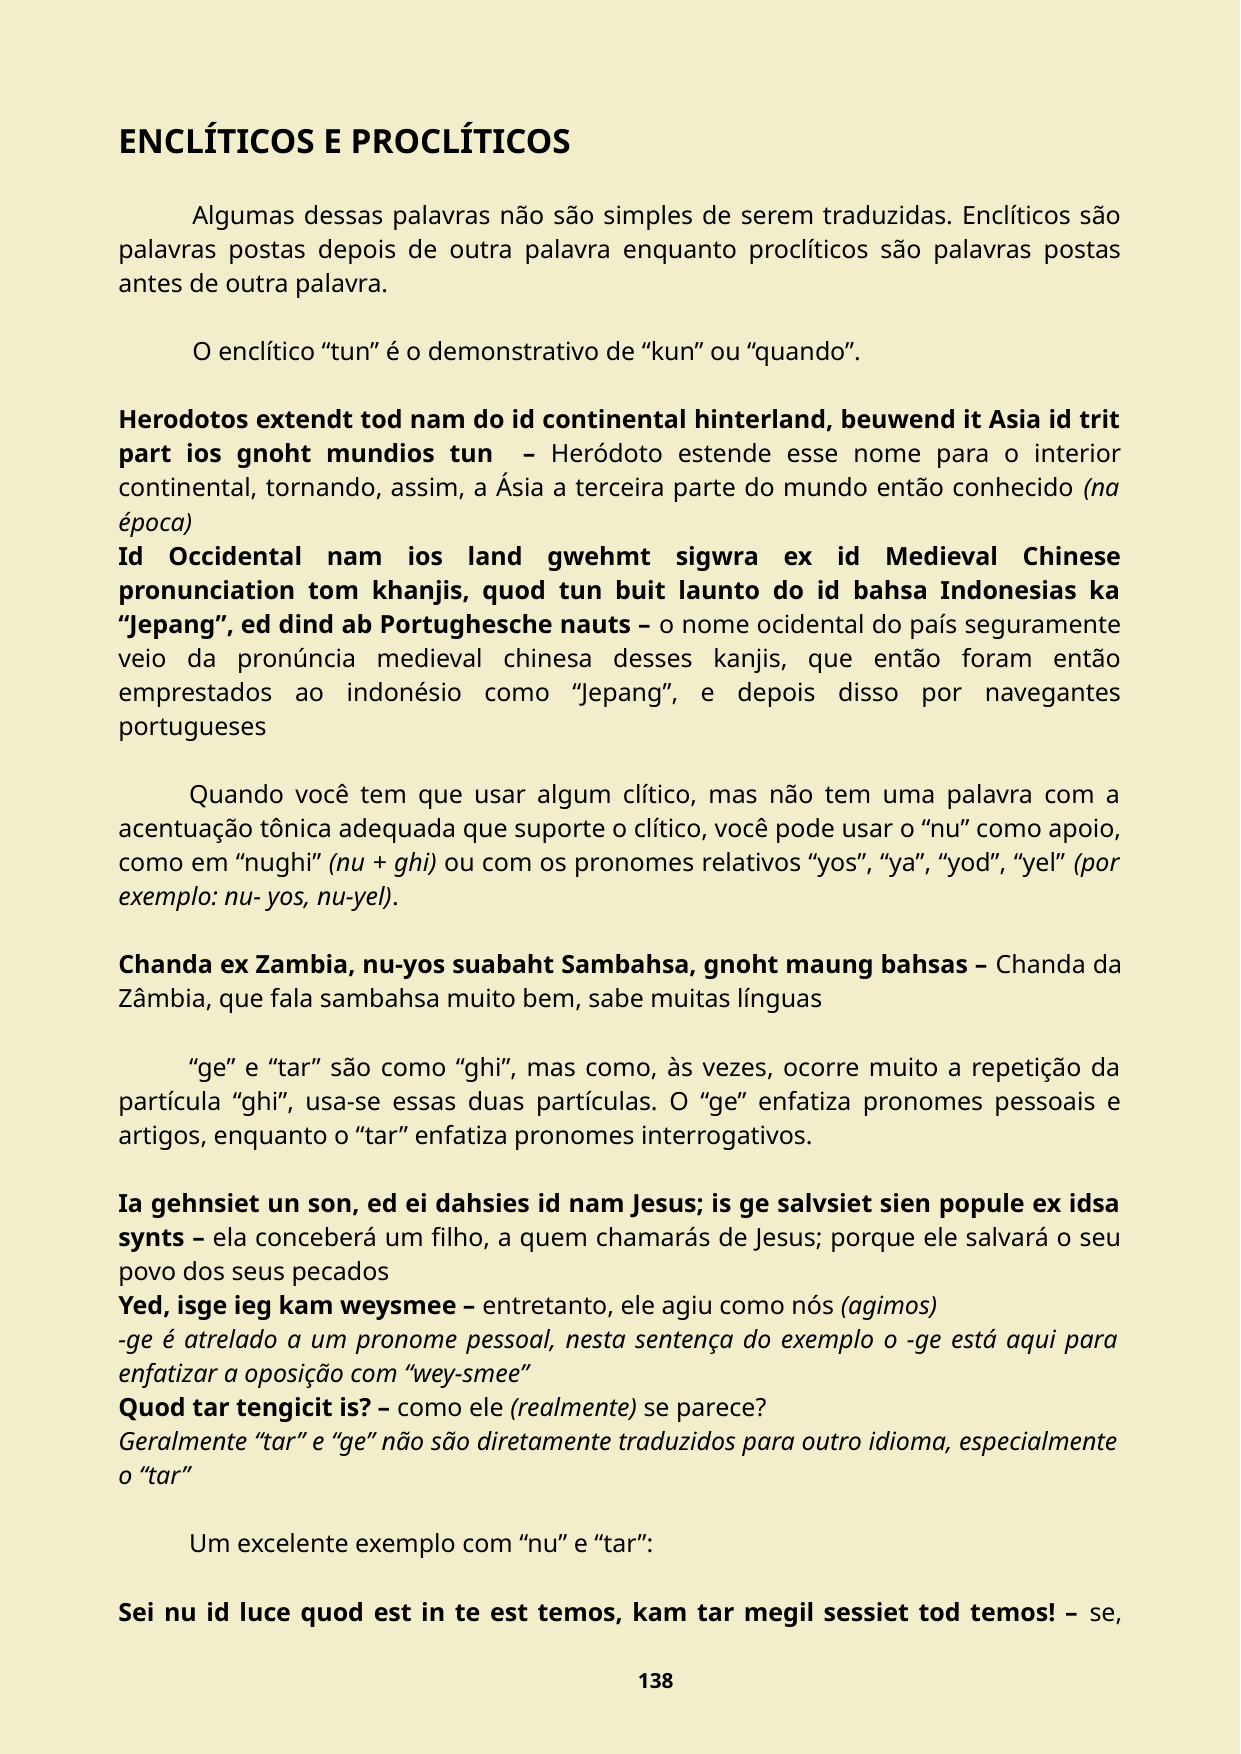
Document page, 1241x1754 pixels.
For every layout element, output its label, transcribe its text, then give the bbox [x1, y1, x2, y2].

text “ge” e “tar” são como “ghi”, mas como, às vezes, ocorre muito a repetição da partícula “ghi”, usa-se essas duas partículas. O “ge” enfatiza pronomes pessoais e artigos, enquanto o “tar” enfatiza pronomes interrogativos. [118, 1049, 1122, 1151]
subtitle ENCLÍTICOS E PROCLÍTICOS [118, 118, 1122, 163]
text Yed, isge ieg kam weysmee – entretanto, ele agiu como nós (agimos) [118, 1288, 1122, 1322]
text Algumas dessas palavras não são simples de serem traduzidas. Enclíticos são palavras postas depois de outra palavra enquanto proclíticos são palavras postas antes de outra palavra. [118, 198, 1122, 300]
text Geralmente “tar” e “ge” não são diretamente traduzidos para outro idioma, especialmente o “tar” [118, 1424, 1122, 1492]
text Um excelente exemplo com “nu” e “tar”: [118, 1526, 1122, 1560]
text Sei nu id luce quod est in te est temos, kam tar megil sessiet tod temos! – se, [118, 1594, 1122, 1628]
text -ge é atrelado a um pronome pessoal, nesta sentença do exemplo o -ge está aqui para enfatizar a oposição com “wey-smee” [118, 1322, 1122, 1390]
text Id Occidental nam ios land gwehmt sigwra ex id Medieval Chinese pronunciation tom khanjis, quod tun buit launto do id bahsa Indonesias ka “Jepang”, ed dind ab Portughesche nauts – o nome ocidental do país seguramente veio da pronúncia medieval chinesa desses kanjis, que então foram então emprestados ao indonésio como “Jepang”, e depois disso por navegantes portugueses [118, 538, 1122, 743]
text Herodotos extendt tod nam do id continental hinterland, beuwend it Asia id trit part ios gnoht mundios tun – Heródoto estende esse nome para o interior continental, tornando, assim, a Ásia a terceira parte do mundo então conhecido (na época) [118, 402, 1122, 538]
text Quando você tem que usar algum clítico, mas não tem uma palavra com a acentuação tônica adequada que suporte o clítico, você pode usar o “nu” como apoio, como em “nughi” (nu + ghi) ou com os pronomes relativos “yos”, “ya”, “yod”, “yel” (por exemplo: nu- yos, nu-yel). [118, 777, 1122, 913]
text Quod tar tengicit is? – como ele (realmente) se parece? [118, 1390, 1122, 1424]
text O enclítico “tun” é o demonstrativo de “kun” ou “quando”. [118, 334, 1122, 368]
text Ia gehnsiet un son, ed ei dahsies id nam Jesus; is ge salvsiet sien popule ex idsa synts – ela conceberá um filho, a quem chamarás de Jesus; porque ele salvará o seu povo dos seus pecados [118, 1185, 1122, 1288]
text Chanda ex Zambia, nu-yos suabaht Sambahsa, gnoht maung bahsas – Chanda da Zâmbia, que fala sambahsa muito bem, sabe muitas línguas [118, 947, 1122, 1015]
